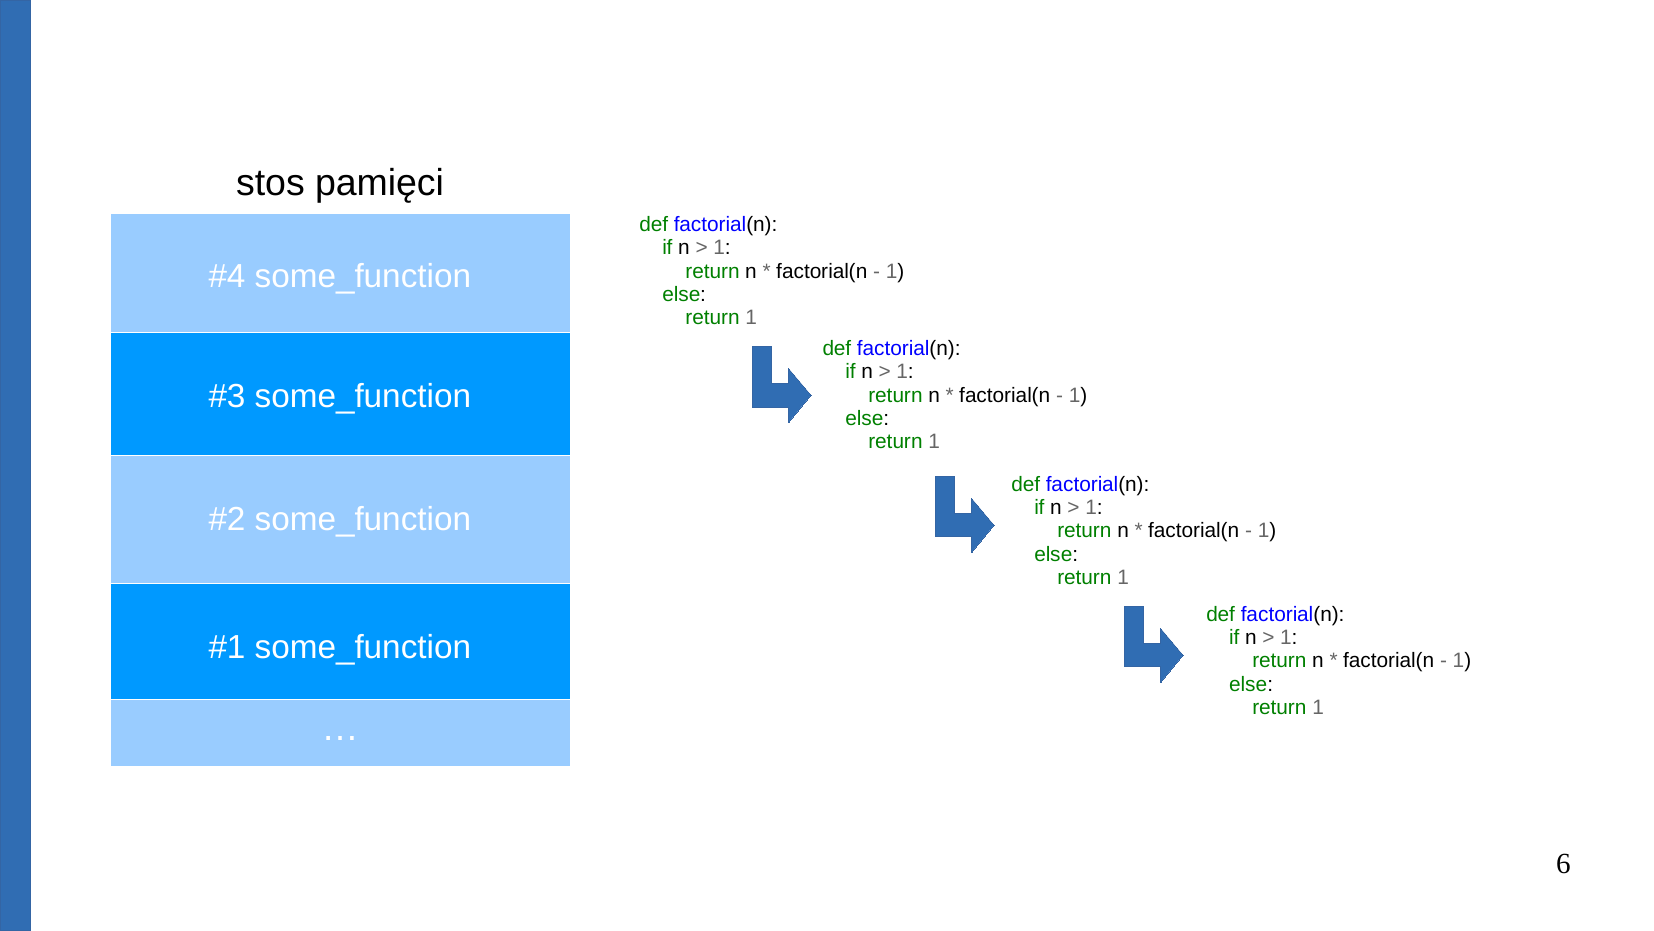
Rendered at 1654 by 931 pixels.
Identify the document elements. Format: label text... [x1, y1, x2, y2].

table_cell #2 some_function [111, 456, 570, 583]
table_cell #3 some_function [111, 333, 570, 455]
text_box stos pamięci [111, 154, 569, 212]
table_cell #1 some_function [111, 584, 570, 699]
text_box def factorial(n): if n > 1: return n * factorial(n - 1) else: return 1 [624, 205, 997, 337]
text_box [0, 0, 31, 931]
text_box [1124, 606, 1184, 683]
table_header #4 some_function [111, 214, 570, 332]
text_box [935, 476, 995, 553]
text_box def factorial(n): if n > 1: return n * factorial(n - 1) else: return 1 [996, 465, 1369, 597]
text_box def factorial(n): if n > 1: return n * factorial(n - 1) else: return 1 [1191, 595, 1489, 727]
table_cell … [111, 700, 570, 766]
text_box [752, 346, 807, 423]
text_box def factorial(n): if n > 1: return n * factorial(n - 1) else: return 1 [807, 329, 1180, 461]
